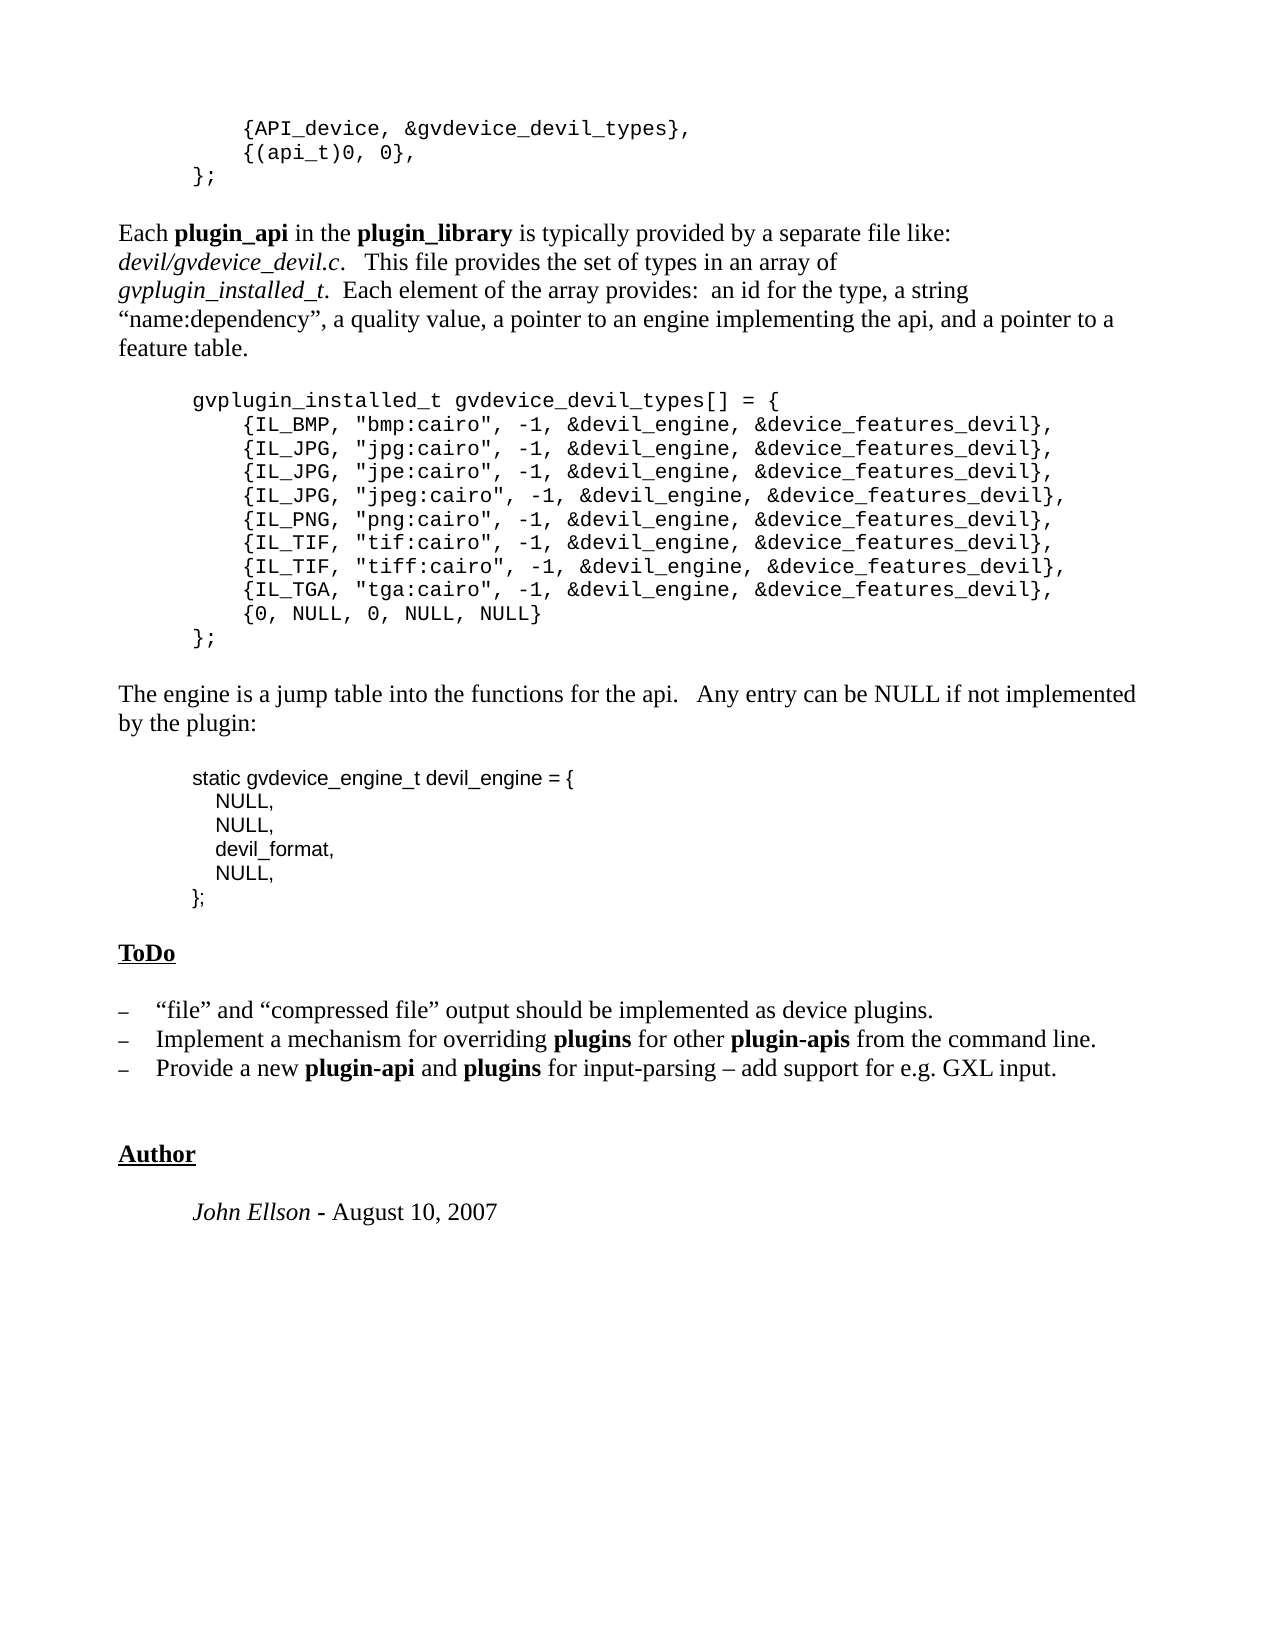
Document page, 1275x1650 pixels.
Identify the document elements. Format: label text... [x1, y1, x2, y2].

text {API_device, &gvdevice_devil_types}, [192, 118, 1157, 142]
text {IL_TIF, "tif:cairo", -1, &devil_engine, &device_features_devil}, [192, 532, 1157, 556]
text {IL_PNG, "png:cairo", -1, &devil_engine, &device_features_devil}, [192, 508, 1157, 532]
text {IL_JPG, "jpg:cairo", -1, &devil_engine, &device_features_devil}, [192, 438, 1157, 461]
text John Ellson - August 10, 2007 [118, 1197, 1157, 1225]
text {IL_JPG, "jpe:cairo", -1, &devil_engine, &device_features_devil}, [192, 461, 1157, 485]
text devil_format, [192, 837, 1157, 861]
text {IL_TIF, "tiff:cairo", -1, &devil_engine, &device_features_devil}, [192, 556, 1157, 579]
text }; [192, 885, 1157, 909]
text Author [118, 1139, 1157, 1168]
text NULL, [192, 813, 1157, 837]
list Provide a new plugin-api and plugins for input-parsing – add support for e.g. GXL input. [118, 1053, 1157, 1082]
list “file” and “compressed file” output should be implemented as device plugins. [118, 995, 1157, 1024]
text }; [192, 627, 1157, 650]
text gvplugin_installed_t. Each element of the array provides: an id for the type, a string “name:dependency”, a quality value, a pointer to an engine implementing the api, and a pointer to a feature table. [118, 275, 1157, 362]
text gvplugin_installed_t gvdevice_devil_types[] = { [192, 390, 1157, 414]
text NULL, [192, 861, 1157, 885]
text Each plugin_api in the plugin_library is typically provided by a separate file like: devil/gvdevice_devil.c. This file provides the set of types in an array of [118, 218, 1157, 275]
text {(api_t)0, 0}, [192, 142, 1157, 165]
text The engine is a jump table into the functions for the api. Any entry can be NULL if not implemented by the plugin: [118, 679, 1157, 737]
text ToDo [118, 938, 1157, 967]
text {0, NULL, 0, NULL, NULL} [192, 603, 1157, 627]
text {IL_JPG, "jpeg:cairo", -1, &devil_engine, &device_features_devil}, [192, 485, 1157, 508]
text {IL_BMP, "bmp:cairo", -1, &devil_engine, &device_features_devil}, [192, 414, 1157, 438]
text {IL_TGA, "tga:cairo", -1, &devil_engine, &device_features_devil}, [192, 579, 1157, 603]
list Implement a mechanism for overriding plugins for other plugin-apis from the command line. [118, 1024, 1157, 1053]
text NULL, [192, 789, 1157, 813]
text }; [192, 165, 1157, 189]
text static gvdevice_engine_t devil_engine = { [192, 765, 1157, 789]
